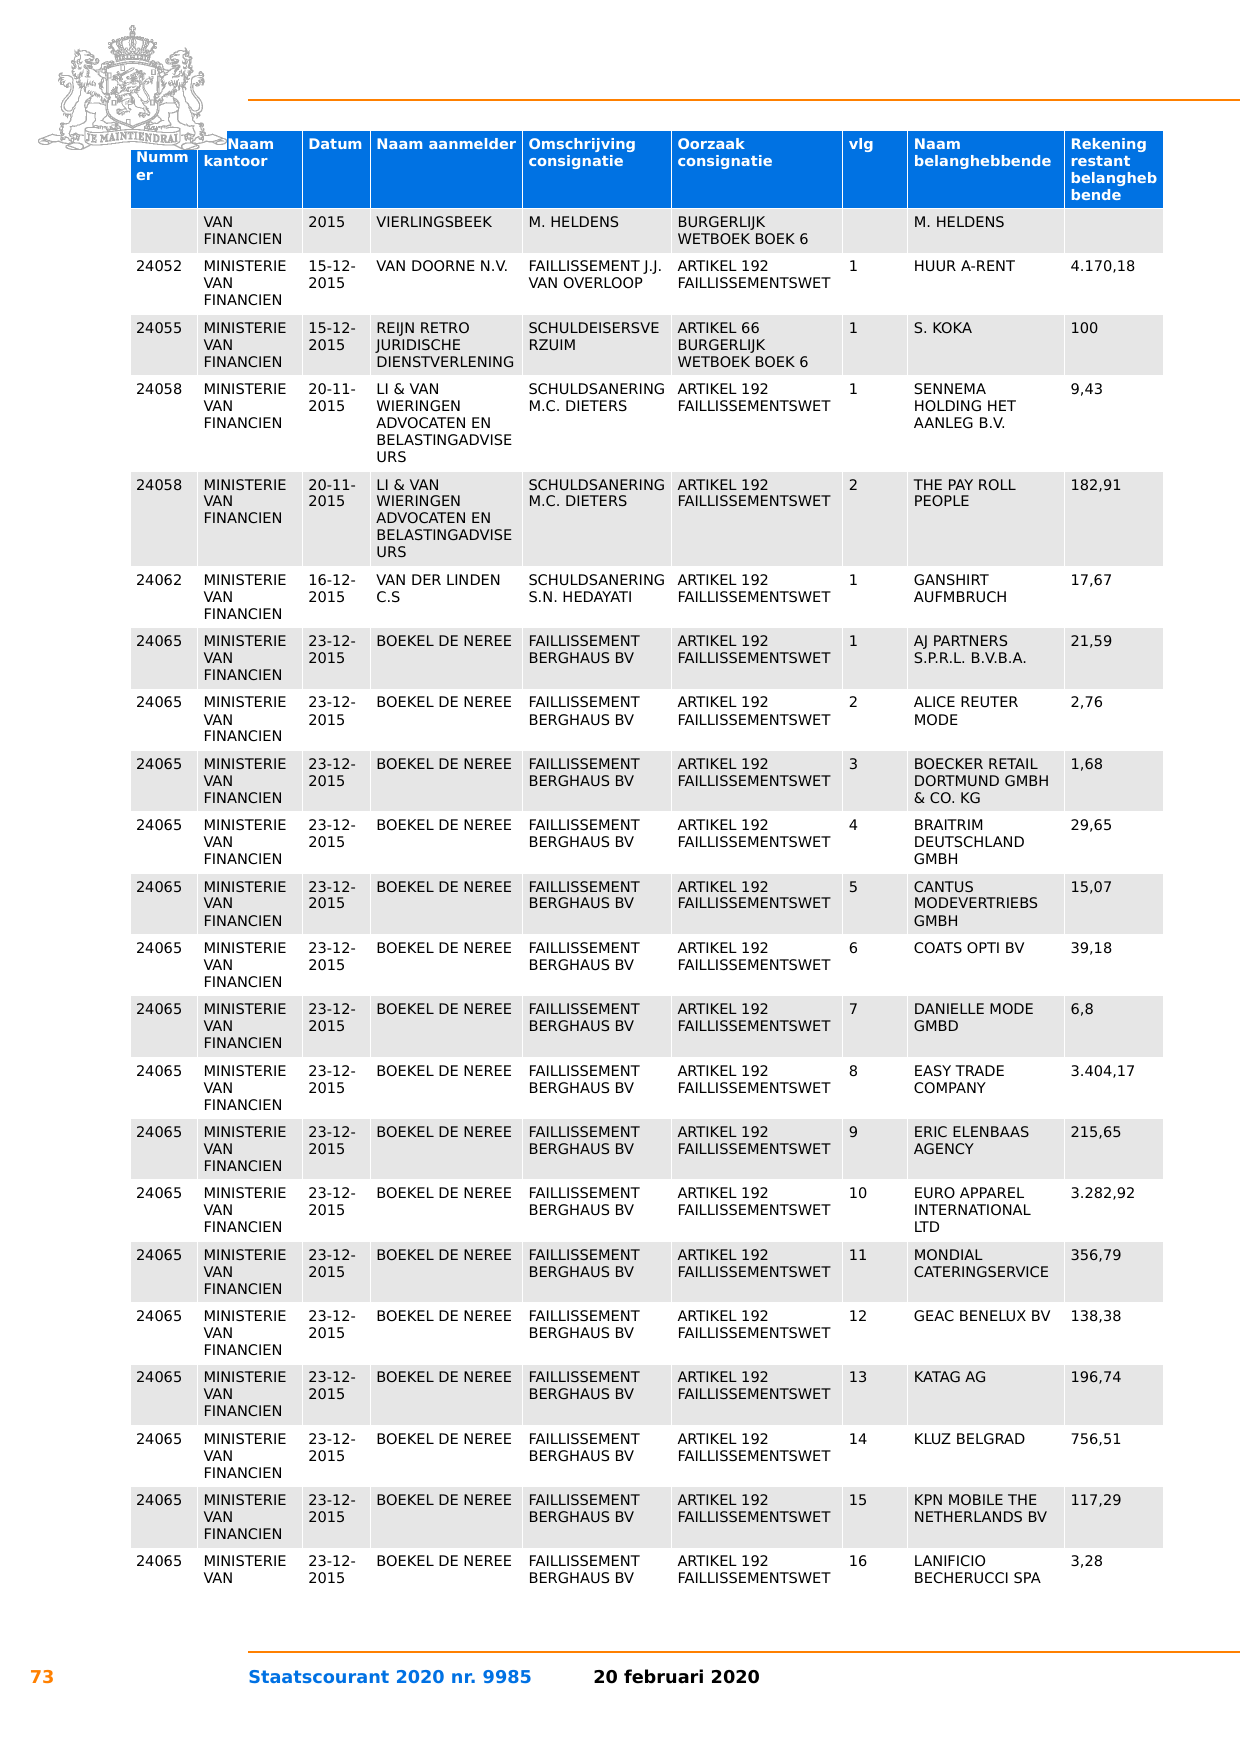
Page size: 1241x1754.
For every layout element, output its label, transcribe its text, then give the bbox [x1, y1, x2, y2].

table_cell REIJN RETRO JURIDISCHE DIENSTVERLENING [371, 315, 522, 375]
table_cell FAILLISSEMENT BERGHAUS BV [523, 1058, 671, 1118]
table_cell KLUZ BELGRAD [908, 1426, 1064, 1486]
table_cell FAILLISSEMENT BERGHAUS BV [523, 996, 671, 1057]
table_cell MINISTERIE VAN FINANCIEN [198, 935, 302, 995]
table_cell 6 [843, 935, 907, 995]
table_cell S. KOKA [908, 315, 1064, 375]
table_cell 23-12-2015 [303, 1058, 370, 1118]
table_cell SCHULDSANERING M.C. DIETERS [523, 472, 671, 566]
table_cell ARTIKEL 192 FAILLISSEMENTSWET [672, 1365, 842, 1425]
table_cell 15 [843, 1487, 907, 1548]
table_cell 356,79 [1065, 1242, 1163, 1302]
table_cell [131, 209, 197, 253]
table_cell 16 [843, 1549, 907, 1592]
table_cell ARTIKEL 192 FAILLISSEMENTSWET [672, 628, 842, 689]
table_cell 6,8 [1065, 996, 1163, 1057]
table_cell FAILLISSEMENT BERGHAUS BV [523, 1119, 671, 1179]
table_cell 23-12-2015 [303, 1487, 370, 1548]
table_cell MINISTERIE VAN FINANCIEN [198, 1426, 302, 1486]
table_cell MINISTERIE VAN FINANCIEN [198, 254, 302, 314]
table_cell 24065 [131, 1426, 197, 1486]
table_cell 39,18 [1065, 935, 1163, 995]
table_cell ARTIKEL 192 FAILLISSEMENTSWET [672, 254, 842, 314]
table_cell BOEKEL DE NEREE [371, 690, 522, 750]
table_header Naam kantoor [198, 131, 302, 208]
table_cell 15,07 [1065, 874, 1163, 934]
table_cell 2015 [303, 209, 370, 253]
table_cell 100 [1065, 315, 1163, 375]
table_cell FAILLISSEMENT BERGHAUS BV [523, 1242, 671, 1302]
table_cell FAILLISSEMENT BERGHAUS BV [523, 1426, 671, 1486]
table_cell 17,67 [1065, 567, 1163, 627]
table_cell FAILLISSEMENT BERGHAUS BV [523, 1365, 671, 1425]
table_cell ARTIKEL 192 FAILLISSEMENTSWET [672, 874, 842, 934]
table_cell 2 [843, 690, 907, 750]
table_cell BOEKEL DE NEREE [371, 1242, 522, 1302]
table_cell 24058 [131, 472, 197, 566]
table_header Nummer [131, 150, 197, 208]
table_cell EURO APPAREL INTERNATIONAL LTD [908, 1181, 1064, 1241]
table_cell THE PAY ROLL PEOPLE [908, 472, 1064, 566]
table_header Omschrijving consignatie [523, 131, 671, 208]
table_cell 1 [843, 315, 907, 375]
table_cell 182,91 [1065, 472, 1163, 566]
table_cell 5 [843, 874, 907, 934]
table_cell 23-12-2015 [303, 690, 370, 750]
table_cell 29,65 [1065, 813, 1163, 873]
table_cell 1 [843, 254, 907, 314]
table_cell FAILLISSEMENT BERGHAUS BV [523, 628, 671, 689]
table_cell ARTIKEL 192 FAILLISSEMENTSWET [672, 1303, 842, 1363]
table_cell BRAITRIM DEUTSCHLAND GMBH [908, 813, 1064, 873]
table_cell 23-12-2015 [303, 1549, 370, 1592]
table_cell 14 [843, 1426, 907, 1486]
table_cell ARTIKEL 192 FAILLISSEMENTSWET [672, 376, 842, 471]
table_cell ARTIKEL 192 FAILLISSEMENTSWET [672, 996, 842, 1057]
table_cell 24065 [131, 628, 197, 689]
table_cell MINISTERIE VAN FINANCIEN [198, 1365, 302, 1425]
table_cell 24052 [131, 254, 197, 314]
table_cell 23-12-2015 [303, 874, 370, 934]
table_cell ARTIKEL 192 FAILLISSEMENTSWET [672, 1058, 842, 1118]
table_cell MINISTERIE VAN FINANCIEN [198, 1242, 302, 1302]
table_cell VIERLINGSBEEK [371, 209, 522, 253]
table_cell 4 [843, 813, 907, 873]
table_cell M. HELDENS [908, 209, 1064, 253]
table_cell 12 [843, 1303, 907, 1363]
table_cell 24065 [131, 1487, 197, 1548]
table_cell 24065 [131, 1181, 197, 1241]
table_cell ARTIKEL 192 FAILLISSEMENTSWET [672, 1242, 842, 1302]
table_cell MINISTERIE VAN FINANCIEN [198, 628, 302, 689]
table_cell 24062 [131, 567, 197, 627]
table_cell 15-12-2015 [303, 254, 370, 314]
table_cell 23-12-2015 [303, 1242, 370, 1302]
table_cell LI & VAN WIERINGEN ADVOCATEN EN BELASTINGADVISEURS [371, 472, 522, 566]
table_cell 23-12-2015 [303, 1181, 370, 1241]
table_cell FAILLISSEMENT BERGHAUS BV [523, 935, 671, 995]
table_cell BOEKEL DE NEREE [371, 1365, 522, 1425]
table_cell 15-12-2015 [303, 315, 370, 375]
table_cell MINISTERIE VAN FINANCIEN [198, 1058, 302, 1118]
table_cell GEAC BENELUX BV [908, 1303, 1064, 1363]
table_cell FAILLISSEMENT BERGHAUS BV [523, 813, 671, 873]
table_cell 24065 [131, 1119, 197, 1179]
table_cell 3,28 [1065, 1549, 1163, 1592]
table_cell ARTIKEL 192 FAILLISSEMENTSWET [672, 1549, 842, 1592]
table_cell BOECKER RETAIL DORTMUND GMBH & CO. KG [908, 751, 1064, 811]
table_cell 1 [843, 376, 907, 471]
table_cell 8 [843, 1058, 907, 1118]
table_cell 117,29 [1065, 1487, 1163, 1548]
table_cell 9 [843, 1119, 907, 1179]
table_cell MINISTERIE VAN FINANCIEN [198, 813, 302, 873]
table_cell 24065 [131, 996, 197, 1057]
table_cell M. HELDENS [523, 209, 671, 253]
table_cell ARTIKEL 192 FAILLISSEMENTSWET [672, 1426, 842, 1486]
table_cell LI & VAN WIERINGEN ADVOCATEN EN BELASTINGADVISEURS [371, 376, 522, 471]
table_cell FAILLISSEMENT BERGHAUS BV [523, 1549, 671, 1592]
table_cell 196,74 [1065, 1365, 1163, 1425]
table_cell 24065 [131, 813, 197, 873]
table_cell 20-11-2015 [303, 376, 370, 471]
table_cell BOEKEL DE NEREE [371, 1487, 522, 1548]
table_cell VAN FINANCIEN [198, 209, 302, 253]
table_cell 24055 [131, 315, 197, 375]
table_cell BOEKEL DE NEREE [371, 1426, 522, 1486]
table_cell ARTIKEL 192 FAILLISSEMENTSWET [672, 813, 842, 873]
table_cell MINISTERIE VAN [198, 1549, 302, 1592]
table_cell BOEKEL DE NEREE [371, 1549, 522, 1592]
table_cell SCHULDSANERING M.C. DIETERS [523, 376, 671, 471]
table_cell HUUR A-RENT [908, 254, 1064, 314]
table_cell MINISTERIE VAN FINANCIEN [198, 690, 302, 750]
table_cell FAILLISSEMENT BERGHAUS BV [523, 751, 671, 811]
table_cell 2 [843, 472, 907, 566]
table_cell VAN DOORNE N.V. [371, 254, 522, 314]
table_cell KATAG AG [908, 1365, 1064, 1425]
table_cell SENNEMA HOLDING HET AANLEG B.V. [908, 376, 1064, 471]
table_cell 10 [843, 1181, 907, 1241]
table_cell FAILLISSEMENT BERGHAUS BV [523, 1181, 671, 1241]
table_cell COATS OPTI BV [908, 935, 1064, 995]
table_cell 23-12-2015 [303, 1426, 370, 1486]
table_cell 24065 [131, 1242, 197, 1302]
table_header Naam aanmelder [371, 131, 522, 208]
table_cell BURGERLIJK WETBOEK BOEK 6 [672, 209, 842, 253]
table_cell 20-11-2015 [303, 472, 370, 566]
table_cell BOEKEL DE NEREE [371, 996, 522, 1057]
picture [38, 25, 227, 150]
table_cell FAILLISSEMENT BERGHAUS BV [523, 874, 671, 934]
table_cell 9,43 [1065, 376, 1163, 471]
table_cell 23-12-2015 [303, 1365, 370, 1425]
table_cell 3.282,92 [1065, 1181, 1163, 1241]
table_cell ARTIKEL 192 FAILLISSEMENTSWET [672, 690, 842, 750]
table_cell 11 [843, 1242, 907, 1302]
table_cell ARTIKEL 192 FAILLISSEMENTSWET [672, 567, 842, 627]
table_cell MINISTERIE VAN FINANCIEN [198, 1119, 302, 1179]
table_cell 24058 [131, 376, 197, 471]
table_cell 24065 [131, 874, 197, 934]
table_cell MINISTERIE VAN FINANCIEN [198, 567, 302, 627]
table_cell FAILLISSEMENT J.J. VAN OVERLOOP [523, 254, 671, 314]
table_cell 16-12-2015 [303, 567, 370, 627]
table_cell ARTIKEL 192 FAILLISSEMENTSWET [672, 1119, 842, 1179]
table_cell LANIFICIO BECHERUCCI SPA [908, 1549, 1064, 1592]
table_cell DANIELLE MODE GMBD [908, 996, 1064, 1057]
table_cell 24065 [131, 1365, 197, 1425]
table_cell 23-12-2015 [303, 1119, 370, 1179]
table_cell [843, 209, 907, 253]
table_cell 24065 [131, 1058, 197, 1118]
table_cell MINISTERIE VAN FINANCIEN [198, 751, 302, 811]
table_cell 7 [843, 996, 907, 1057]
table_cell BOEKEL DE NEREE [371, 1181, 522, 1241]
table_cell BOEKEL DE NEREE [371, 1058, 522, 1118]
table_cell ARTIKEL 66 BURGERLIJK WETBOEK BOEK 6 [672, 315, 842, 375]
table_cell 21,59 [1065, 628, 1163, 689]
table_cell BOEKEL DE NEREE [371, 628, 522, 689]
table_header Datum [303, 131, 370, 208]
table_cell BOEKEL DE NEREE [371, 874, 522, 934]
table_cell EASY TRADE COMPANY [908, 1058, 1064, 1118]
table_cell CANTUS MODEVERTRIEBS GMBH [908, 874, 1064, 934]
table_cell MINISTERIE VAN FINANCIEN [198, 376, 302, 471]
table_cell MINISTERIE VAN FINANCIEN [198, 1303, 302, 1363]
table_cell VAN DER LINDEN C.S [371, 567, 522, 627]
table_cell ARTIKEL 192 FAILLISSEMENTSWET [672, 472, 842, 566]
table_cell 13 [843, 1365, 907, 1425]
table_cell MINISTERIE VAN FINANCIEN [198, 472, 302, 566]
table_cell ALICE REUTER MODE [908, 690, 1064, 750]
table_cell BOEKEL DE NEREE [371, 813, 522, 873]
table_cell 4.170,18 [1065, 254, 1163, 314]
table_cell 3 [843, 751, 907, 811]
table_cell BOEKEL DE NEREE [371, 751, 522, 811]
table_cell 23-12-2015 [303, 935, 370, 995]
table_cell SCHULDSANERING S.N. HEDAYATI [523, 567, 671, 627]
table_cell 24065 [131, 690, 197, 750]
table_cell 215,65 [1065, 1119, 1163, 1179]
table_header vlg [843, 131, 907, 208]
table_cell 3.404,17 [1065, 1058, 1163, 1118]
table_cell KPN MOBILE THE NETHERLANDS BV [908, 1487, 1064, 1548]
table_cell AJ PARTNERS S.P.R.L. B.V.B.A. [908, 628, 1064, 689]
table_cell 1 [843, 567, 907, 627]
table_header Naam belanghebbende [908, 131, 1064, 208]
table_cell BOEKEL DE NEREE [371, 1119, 522, 1179]
table_cell MINISTERIE VAN FINANCIEN [198, 1487, 302, 1548]
table_cell 24065 [131, 1549, 197, 1592]
table_cell GANSHIRT AUFMBRUCH [908, 567, 1064, 627]
table_cell FAILLISSEMENT BERGHAUS BV [523, 690, 671, 750]
table_cell BOEKEL DE NEREE [371, 935, 522, 995]
table_cell 23-12-2015 [303, 996, 370, 1057]
table_cell ARTIKEL 192 FAILLISSEMENTSWET [672, 935, 842, 995]
table_cell 2,76 [1065, 690, 1163, 750]
table_header Rekening restant belanghebbende [1065, 131, 1163, 208]
table_cell MINISTERIE VAN FINANCIEN [198, 315, 302, 375]
table_cell MINISTERIE VAN FINANCIEN [198, 996, 302, 1057]
table_header Oorzaak consignatie [672, 131, 842, 208]
table_cell FAILLISSEMENT BERGHAUS BV [523, 1303, 671, 1363]
table_cell 23-12-2015 [303, 751, 370, 811]
table_cell ARTIKEL 192 FAILLISSEMENTSWET [672, 1487, 842, 1548]
table_cell 138,38 [1065, 1303, 1163, 1363]
table_cell ERIC ELENBAAS AGENCY [908, 1119, 1064, 1179]
table_cell MONDIAL CATERINGSERVICE [908, 1242, 1064, 1302]
table_cell MINISTERIE VAN FINANCIEN [198, 1181, 302, 1241]
table_cell ARTIKEL 192 FAILLISSEMENTSWET [672, 751, 842, 811]
table_cell 24065 [131, 935, 197, 995]
table_cell 23-12-2015 [303, 1303, 370, 1363]
table_cell MINISTERIE VAN FINANCIEN [198, 874, 302, 934]
table_cell FAILLISSEMENT BERGHAUS BV [523, 1487, 671, 1548]
table_cell 756,51 [1065, 1426, 1163, 1486]
table_cell SCHULDEISERSVERZUIM [523, 315, 671, 375]
table_cell BOEKEL DE NEREE [371, 1303, 522, 1363]
table_cell ARTIKEL 192 FAILLISSEMENTSWET [672, 1181, 842, 1241]
table_cell 24065 [131, 1303, 197, 1363]
table_cell [1065, 209, 1163, 253]
table_cell 1 [843, 628, 907, 689]
table_cell 1,68 [1065, 751, 1163, 811]
table_cell 23-12-2015 [303, 628, 370, 689]
table_cell 24065 [131, 751, 197, 811]
table_cell 23-12-2015 [303, 813, 370, 873]
